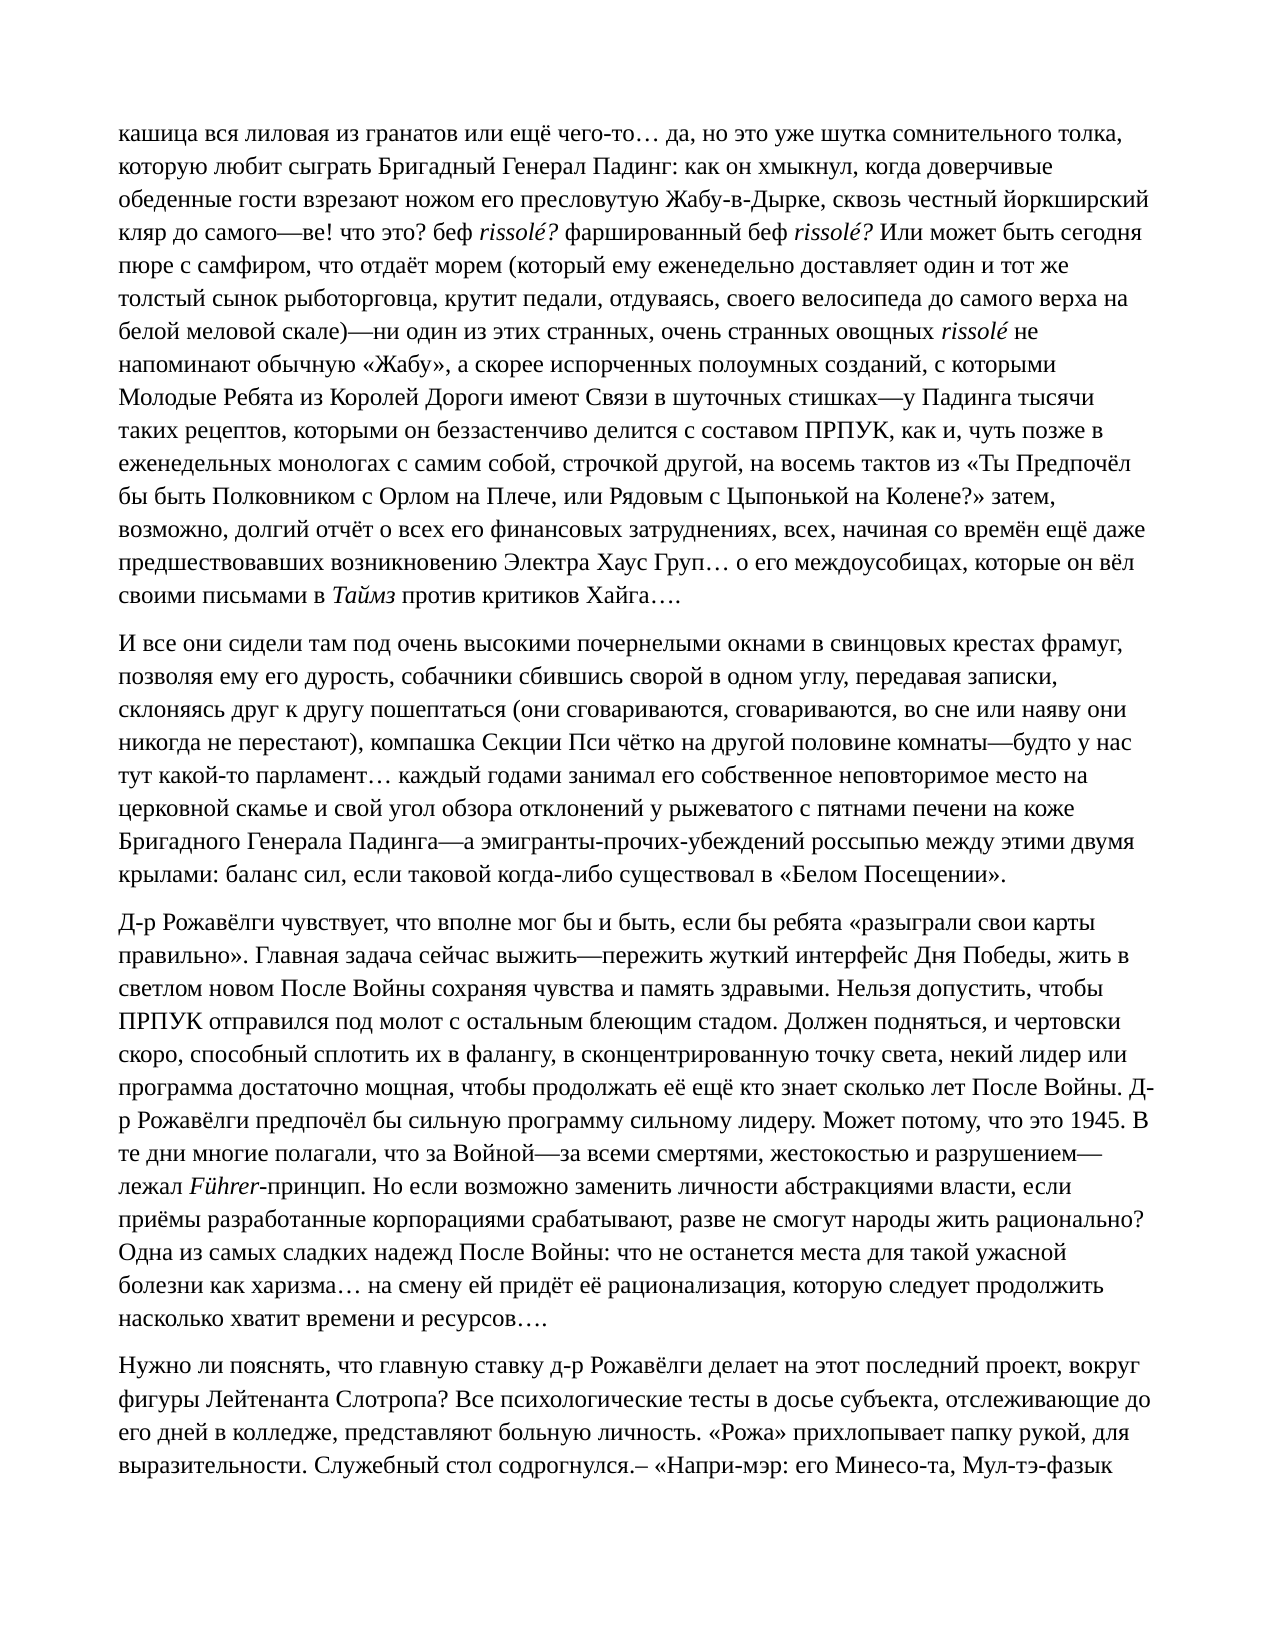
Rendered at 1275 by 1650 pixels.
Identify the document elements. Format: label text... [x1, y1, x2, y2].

text И все они сидели там под очень высокими почернелыми окнами в свинцовых крестах фрамуг, позволяя ему его дурость, собачники сбившись сворой в одном углу, передавая записки, склоняясь друг к другу пошептаться (они сговариваются, сговариваются, во сне или наяву они никогда не перестают), компашка Секции Пси чётко на другой половине комнаты—будто у нас тут какой-то парламент… каждый годами занимал его собственное неповторимое место на церковной скамье и свой угол обзора отклонений у рыжеватого с пятнами печени на коже Бригадного Генерала Падинга—а эмигранты-прочих-убеждений россыпью между этими двумя крылами: баланс сил, если таковой когда-либо существовал в «Белом Посещении». [118, 628, 1157, 888]
text Д-р Рожавёлги чувствует, что вполне мог бы и быть, если бы ребята «разыграли свои карты правильно». Главная задача сейчас выжить—пережить жуткий интерфейс Дня Победы, жить в светлом новом После Войны сохраняя чувства и память здравыми. Нельзя допустить, чтобы ПРПУК отправился под молот с остальным блеющим стадом. Должен подняться, и чертовски скоро, способный сплотить их в фалангу, в сконцентрированную точку света, некий лидер или программа достаточно мощная, чтобы продолжать её ещё кто знает сколько лет После Войны. Д-р Рожавёлги предпочёл бы сильную программу сильному лидеру. Может потому, что это 1945. В те дни многие полагали, что за Войной—за всеми смертями, жестокостью и разрушением—лежал Führer-принцип. Но если возможно заменить личности абстракциями власти, если приёмы разработанные корпорациями срабатывают, разве не смогут народы жить рационально? Одна из самых сладких надежд После Войны: что не останется места для такой ужасной болезни как харизма… на смену ей придёт её рационализация, которую следует продолжить насколько хватит времени и ресурсов…. [118, 907, 1157, 1332]
text Нужно ли пояснять, что главную ставку д-р Рожавёлги делает на этот последний проект, вокруг фигуры Лейтенанта Слотропа? Все психологические тесты в досье субъекта, отслеживающие до его дней в колледже, представляют больную личность. «Рожа» прихлопывает папку рукой, для выразительности. Служебный стол содрогнулся.– «Напри-мэр: его Минесо-та, Мул-тэ-фазык [118, 1351, 1157, 1478]
text кашица вся лиловая из гранатов или ещё чего-то… да, но это уже шутка сомнительного толка, которую любит сыграть Бригадный Генерал Падинг: как он хмыкнул, когда доверчивые обеденные гости взрезают ножом его пресловутую Жабу-в-Дырке, сквозь честный йоркширский кляр до самого—ве! что это? беф rissolé? фаршированный беф rissolé? Или может быть сегодня пюре с самфиром, что отдаёт морем (который ему еженедельно доставляет один и тот же толстый сынок рыботорговца, крутит педали, отдуваясь, своего велосипеда до самого верха на белой меловой скале)—ни один из этих странных, очень странных овощных rissolé не напоминают обычную «Жабу», а скорее испорченных полоумных созданий, с которыми Молодые Ребята из Королей Дороги имеют Связи в шуточных стишках—у Падинга тысячи таких рецептов, которыми он беззастенчиво делится с составом ПРПУК, как и, чуть позже в еженедельных монологах с самим собой, строчкой другой, на восемь тактов из «Ты Предпочёл бы быть Полковником с Орлом на Плече, или Рядовым с Цыпонькой на Колене?» затем, возможно, долгий отчёт о всех его финансовых затруднениях, всех, начиная со времён ещё даже предшествовавших возникновению Электра Хаус Груп… о его междоусобицах, которые он вёл своими письмами в Таймз против критиков Хайга…. [118, 118, 1157, 609]
